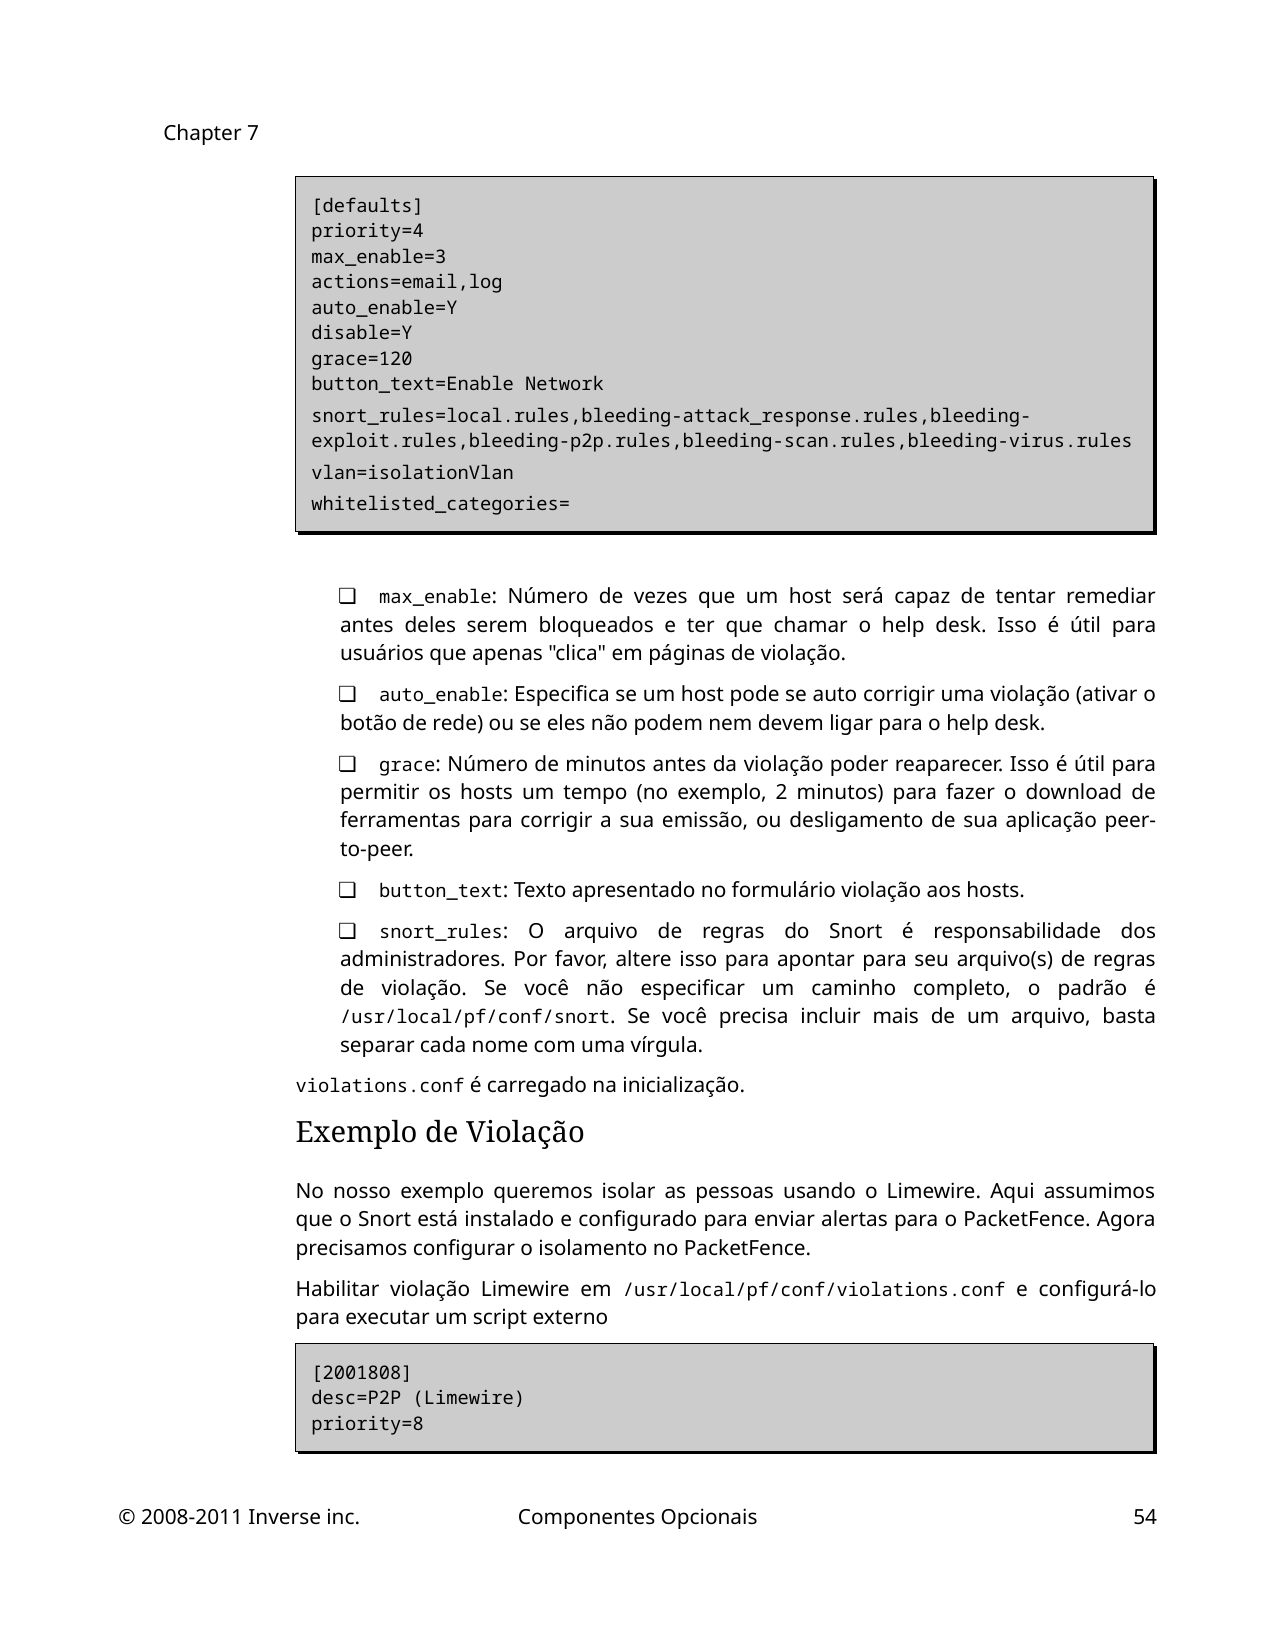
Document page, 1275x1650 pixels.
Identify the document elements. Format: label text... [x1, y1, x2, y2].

list ❏ button_text: Texto apresentado no formulário violação aos hosts. [338, 875, 1157, 903]
text No nosso exemplo queremos isolar as pessoas usando o Limewire. Aqui assumimos que o Snort está instalado e configurado para enviar alertas para o PacketFence. Agora precisamos configurar o isolamento no PacketFence. [295, 1176, 1157, 1261]
list ❏ auto_enable: Especifica se um host pode se auto corrigir uma violação (ativar o botão de rede) ou se eles não podem nem devem ligar para o help desk. [338, 679, 1157, 736]
text vlan=isolationVlan [296, 443, 1153, 474]
subtitle Exemplo de Violação [295, 1112, 1157, 1151]
list ❏ snort_rules: O arquivo de regras do Snort é responsabilidade dos administradores. Por favor, altere isso para apontar para seu arquivo(s) de regras de violação. Se você não especificar um caminho completo, o padrão é /usr/local/pf/conf/snort. Se você precisa incluir mais de um arquivo, basta separar cada nome com uma vírgula. [338, 916, 1157, 1058]
list ❏ max_enable: Número de vezes que um host será capaz de tentar remediar antes deles serem bloqueados e ter que chamar o help desk. Isso é útil para usuários que apenas "clica" em páginas de violação. [338, 582, 1157, 667]
text whitelisted_categories= [296, 474, 1153, 531]
text snort_rules=local.rules,bleeding-attack_response.rules,bleeding-exploit.rules,bleeding-p2p.rules,bleeding-scan.rules,bleeding-virus.rules [296, 386, 1153, 443]
text [defaults] priority=4 max_enable=3 actions=email,log auto_enable=Y disable=Y grace=120 button_text=Enable Network [296, 177, 1153, 386]
list ❏ grace: Número de minutos antes da violação poder reaparecer. Isso é útil para permitir os hosts um tempo (no exemplo, 2 minutos) para fazer o download de ferramentas para corrigir a sua emissão, ou desligamento de sua aplicação peer-to-peer. [338, 749, 1157, 862]
text violations.conf é carregado na inicialização. [295, 1071, 1157, 1099]
text [2001808] desc=P2P (Limewire) priority=8 [296, 1344, 1153, 1451]
text Habilitar violação Limewire em /usr/local/pf/conf/violations.conf e configurá-lo para executar um script externo [295, 1274, 1157, 1331]
